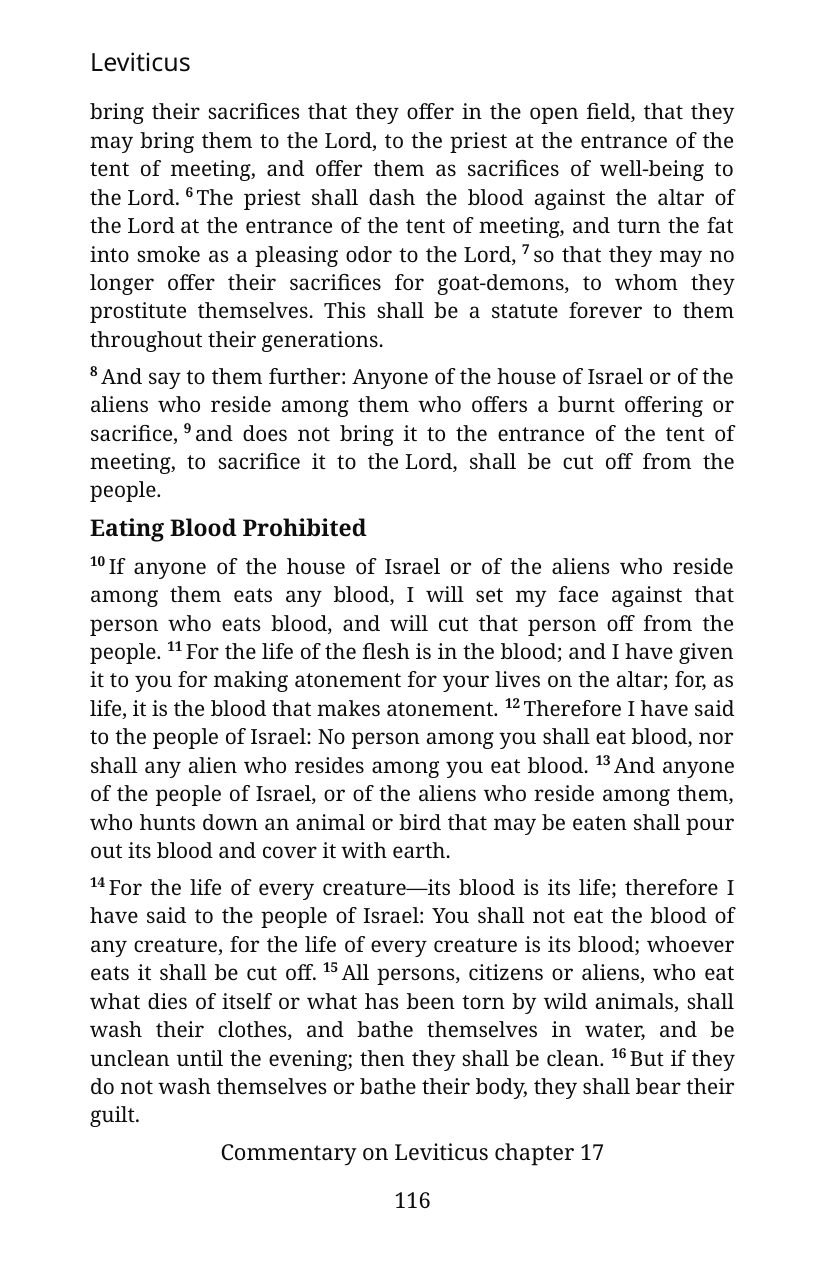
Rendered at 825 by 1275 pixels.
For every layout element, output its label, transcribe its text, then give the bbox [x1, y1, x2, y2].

text 10 If anyone of the house of Israel or of the aliens who reside among them eats any blood, I will set my face against that person who eats blood, and will cut that person off from the people. 11 For the life of the flesh is in the blood; and I have given it to you for making atonement for your lives on the altar; for, as life, it is the blood that makes atonement. 12 Therefore I have said to the people of Israel: No person among you shall eat blood, nor shall any alien who resides among you eat blood. 13 And anyone of the people of Israel, or of the aliens who reside among them, who hunts down an animal or bird that may be eaten shall pour out its blood and cover it with earth. [90, 552, 735, 865]
text bring their sacrifices that they offer in the open field, that they may bring them to the Lord, to the priest at the entrance of the tent of meeting, and offer them as sacrifices of well-being to the Lord. 6 The priest shall dash the blood against the altar of the Lord at the entrance of the tent of meeting, and turn the fat into smoke as a pleasing odor to the Lord, 7 so that they may no longer offer their sacrifices for goat-demons, to whom they prostitute themselves. This shall be a statute forever to them throughout their generations. [90, 97, 735, 353]
text 8 And say to them further: Anyone of the house of Israel or of the aliens who reside among them who offers a burnt offering or sacrifice, 9 and does not bring it to the entrance of the tent of meeting, to sacrifice it to the Lord, shall be cut off from the people. [90, 362, 735, 504]
text Eating Blood Prohibited [90, 512, 735, 543]
text Commentary on Leviticus chapter 17 [90, 1137, 735, 1167]
text 14 For the life of every creature—its blood is its life; therefore I have said to the people of Israel: You shall not eat the blood of any creature, for the life of every creature is its blood; whoever eats it shall be cut off. 15 All persons, citizens or aliens, who eat what dies of itself or what has been torn by wild animals, shall wash their clothes, and bathe themselves in water, and be unclean until the evening; then they shall be clean. 16 But if they do not wash themselves or bathe their body, they shall bear their guilt. [90, 873, 735, 1129]
